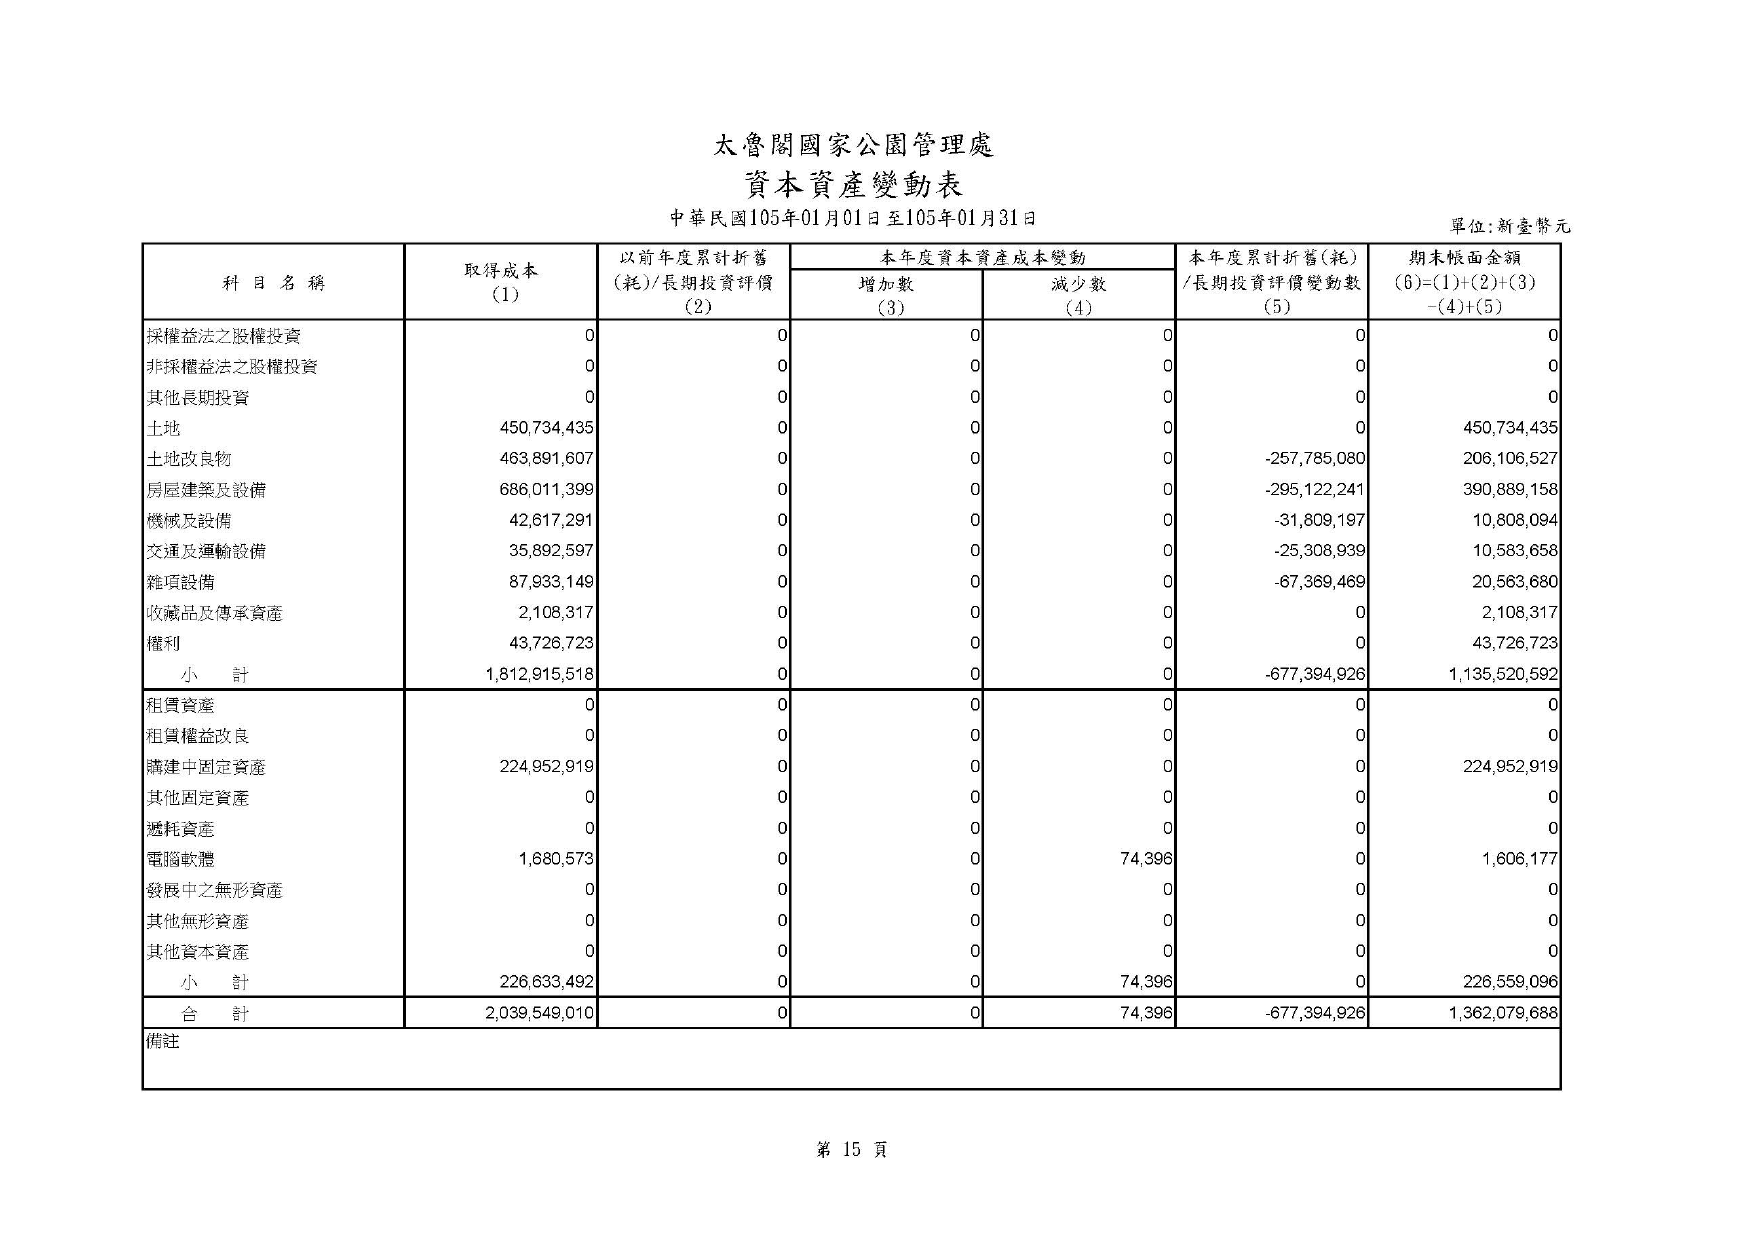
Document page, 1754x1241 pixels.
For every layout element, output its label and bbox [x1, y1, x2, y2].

picture [59, 82, 1646, 1164]
